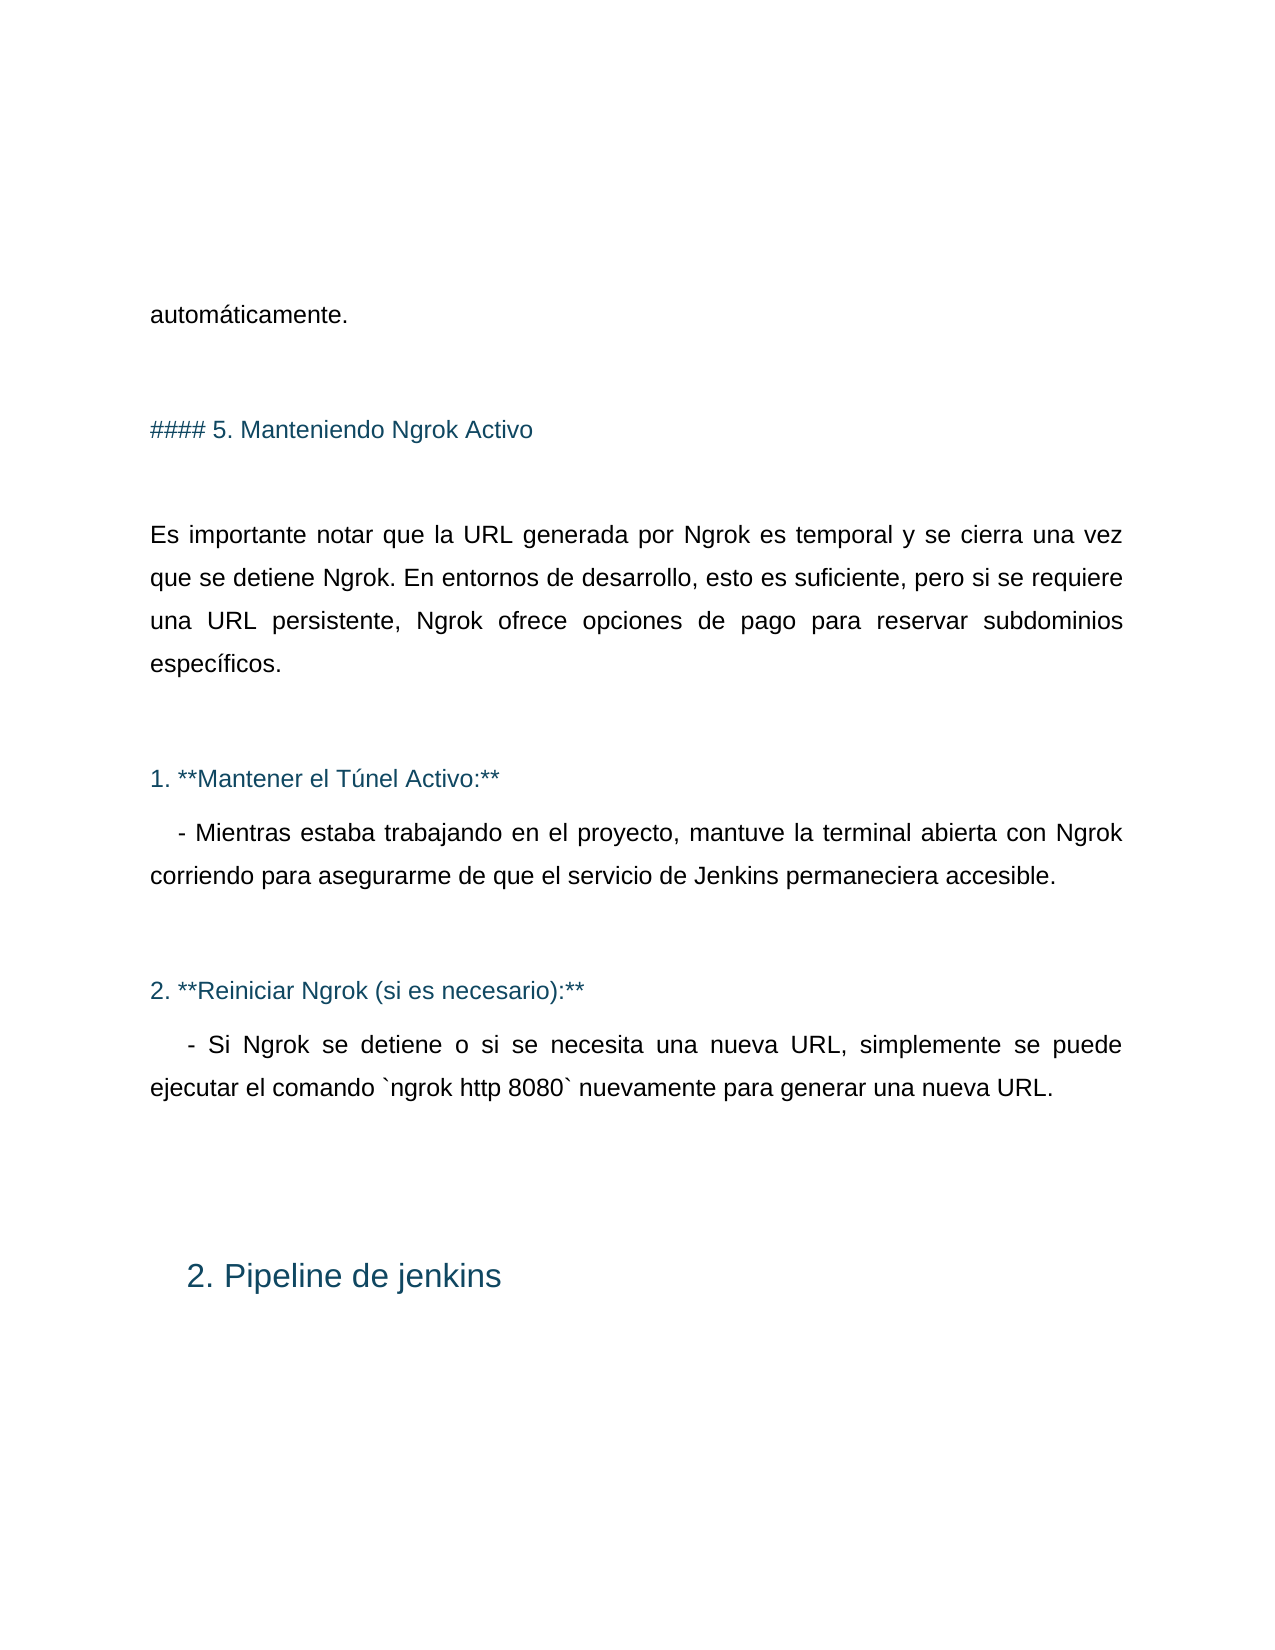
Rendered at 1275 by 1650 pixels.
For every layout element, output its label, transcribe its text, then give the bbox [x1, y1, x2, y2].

text #### 5. Manteniendo Ngrok Activo [150, 415, 1125, 444]
text Es importante notar que la URL generada por Ngrok es temporal y se cierra una vez que se detiene Ngrok. En entornos de desarrollo, esto es suficiente, pero si se requiere una URL persistente, Ngrok ofrece opciones de pago para reservar subdominios específicos. [150, 520, 1125, 678]
text - Si Ngrok se detiene o si se necesita una nueva URL, simplemente se puede ejecutar el comando `ngrok http 8080` nuevamente para generar una nueva URL. [150, 1030, 1125, 1102]
text 2. **Reiniciar Ngrok (si es necesario):** [150, 976, 1125, 1005]
text 1. **Mantener el Túnel Activo:** [150, 764, 1125, 793]
text - Mientras estaba trabajando en el proyecto, mantuve la terminal abierta con Ngrok corriendo para asegurarme de que el servicio de Jenkins permaneciera accesible. [150, 818, 1125, 890]
text automáticamente. [150, 300, 1125, 329]
list Pipeline de jenkins [186, 1256, 1125, 1294]
